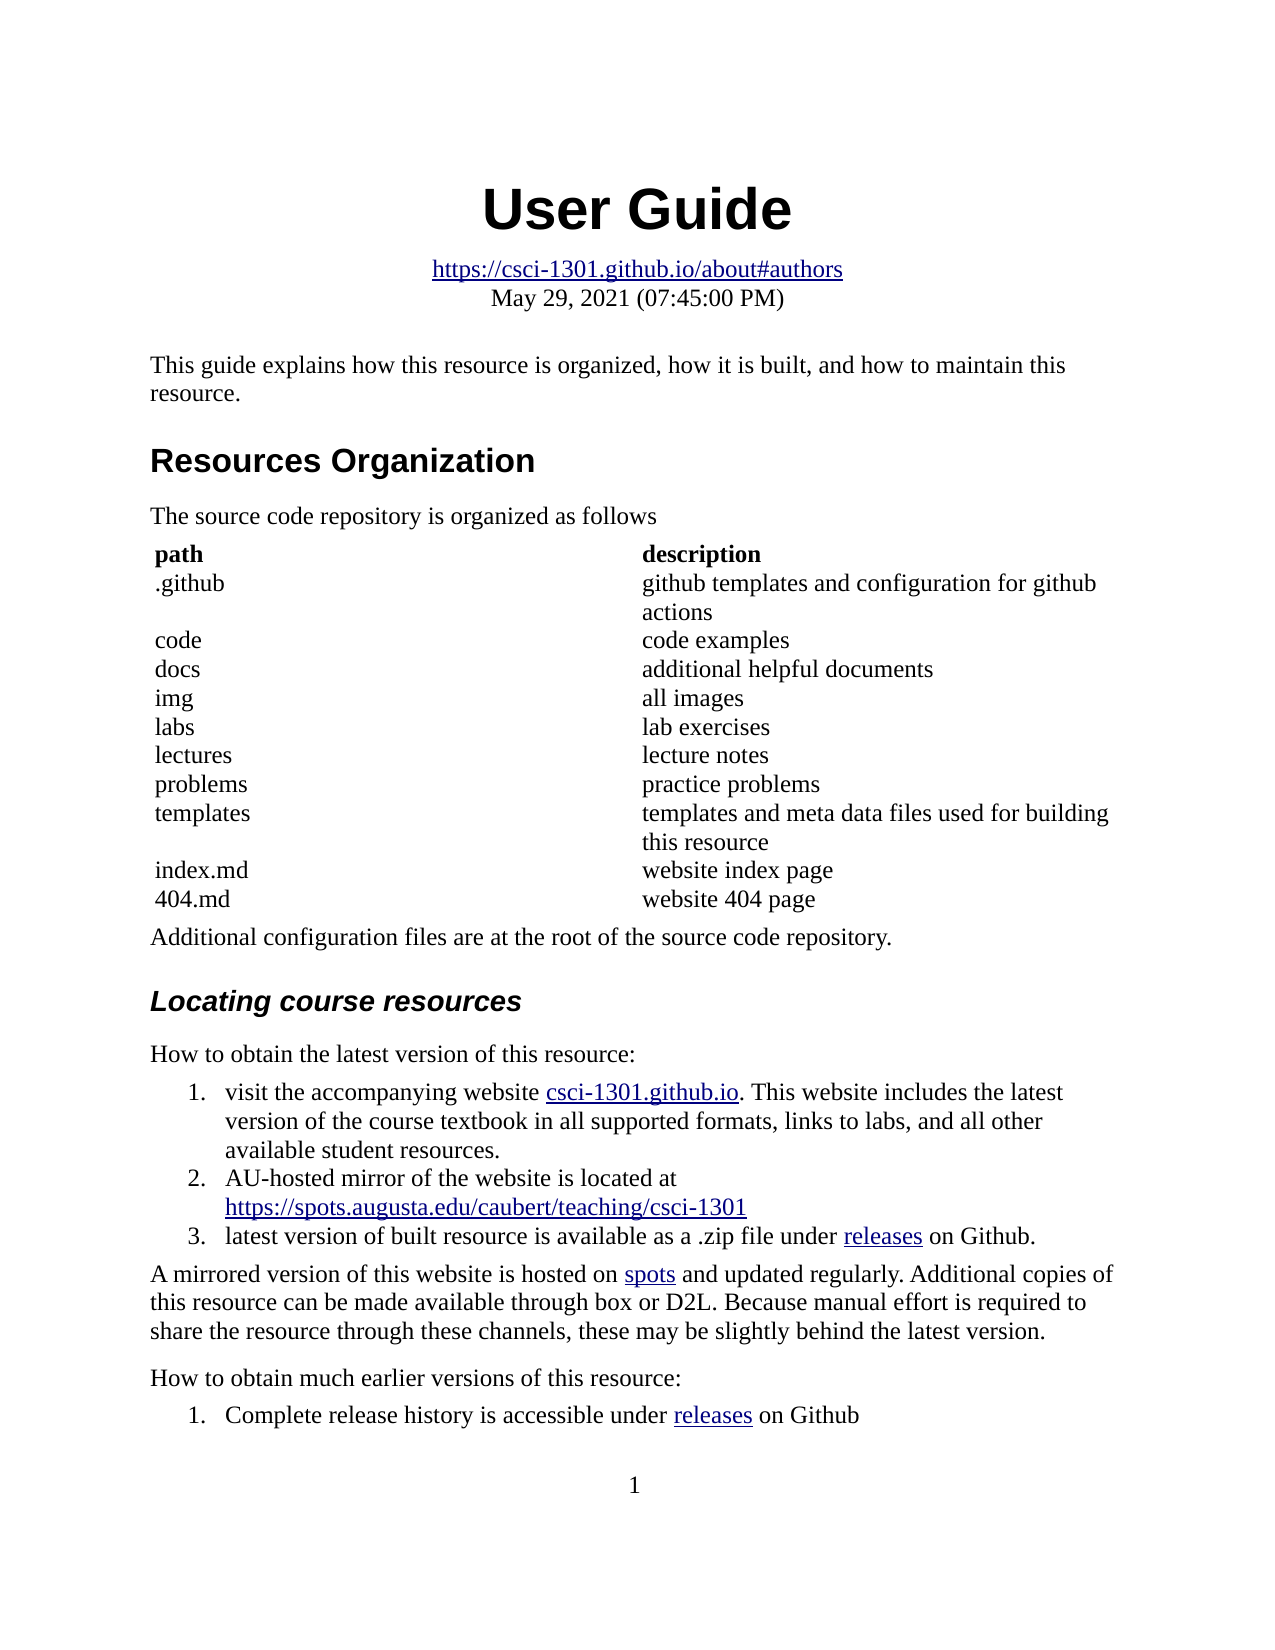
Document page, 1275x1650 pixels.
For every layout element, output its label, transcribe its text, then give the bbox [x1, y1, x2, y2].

text Additional configuration files are at the root of the source code repository. [150, 922, 1125, 951]
text The source code repository is organized as follows [150, 501, 1125, 530]
list Complete release history is accessible under releases on Github [187, 1401, 1125, 1429]
subtitle Locating course resources [150, 984, 1125, 1018]
table_cell code [150, 625, 637, 654]
table_cell problems [150, 769, 637, 798]
title User Guide [150, 175, 1125, 242]
text How to obtain the latest version of this resource: [150, 1039, 1125, 1068]
table_cell github templates and configuration for github actions [638, 568, 1125, 625]
text May 29, 2021 (07:45:00 PM) [150, 283, 1125, 312]
table_cell .github [150, 568, 637, 625]
table_cell 404.md [150, 884, 637, 913]
text This guide explains how this resource is organized, how it is built, and how to maintain this resource. [150, 350, 1125, 407]
text How to obtain much earlier versions of this resource: [150, 1363, 1125, 1392]
table_cell all images [638, 683, 1125, 712]
table_cell lecture notes [638, 740, 1125, 769]
table_cell lectures [150, 740, 637, 769]
table_cell lab exercises [638, 712, 1125, 740]
subtitle Resources Organization [150, 441, 1125, 480]
table_header description [638, 539, 1125, 568]
table_cell templates [150, 798, 637, 855]
list visit the accompanying website csci-1301.github.io. This website includes the latest version of the course textbook in all supported formats, links to labs, and all other available student resources. [187, 1077, 1125, 1163]
table_cell img [150, 683, 637, 712]
table_cell practice problems [638, 769, 1125, 798]
table_cell code examples [638, 625, 1125, 654]
text A mirrored version of this website is hosted on spots and updated regularly. Additional copies of this resource can be made available through box or D2L. Because manual effort is required to share the resource through these channels, these may be slightly behind the latest version. [150, 1259, 1125, 1345]
table_cell additional helpful documents [638, 654, 1125, 683]
table_cell templates and meta data files used for building this resource [638, 798, 1125, 855]
table_cell website index page [638, 855, 1125, 884]
list latest version of built resource is available as a .zip file under releases on Github. [187, 1221, 1125, 1250]
table_cell labs [150, 712, 637, 740]
text https://csci-1301.github.io/about#authors [150, 254, 1125, 283]
table_header path [150, 539, 637, 568]
table_cell docs [150, 654, 637, 683]
table_cell index.md [150, 855, 637, 884]
list AU-hosted mirror of the website is located at https://spots.augusta.edu/caubert/teaching/csci-1301 [187, 1163, 1125, 1221]
table_cell website 404 page [638, 884, 1125, 913]
